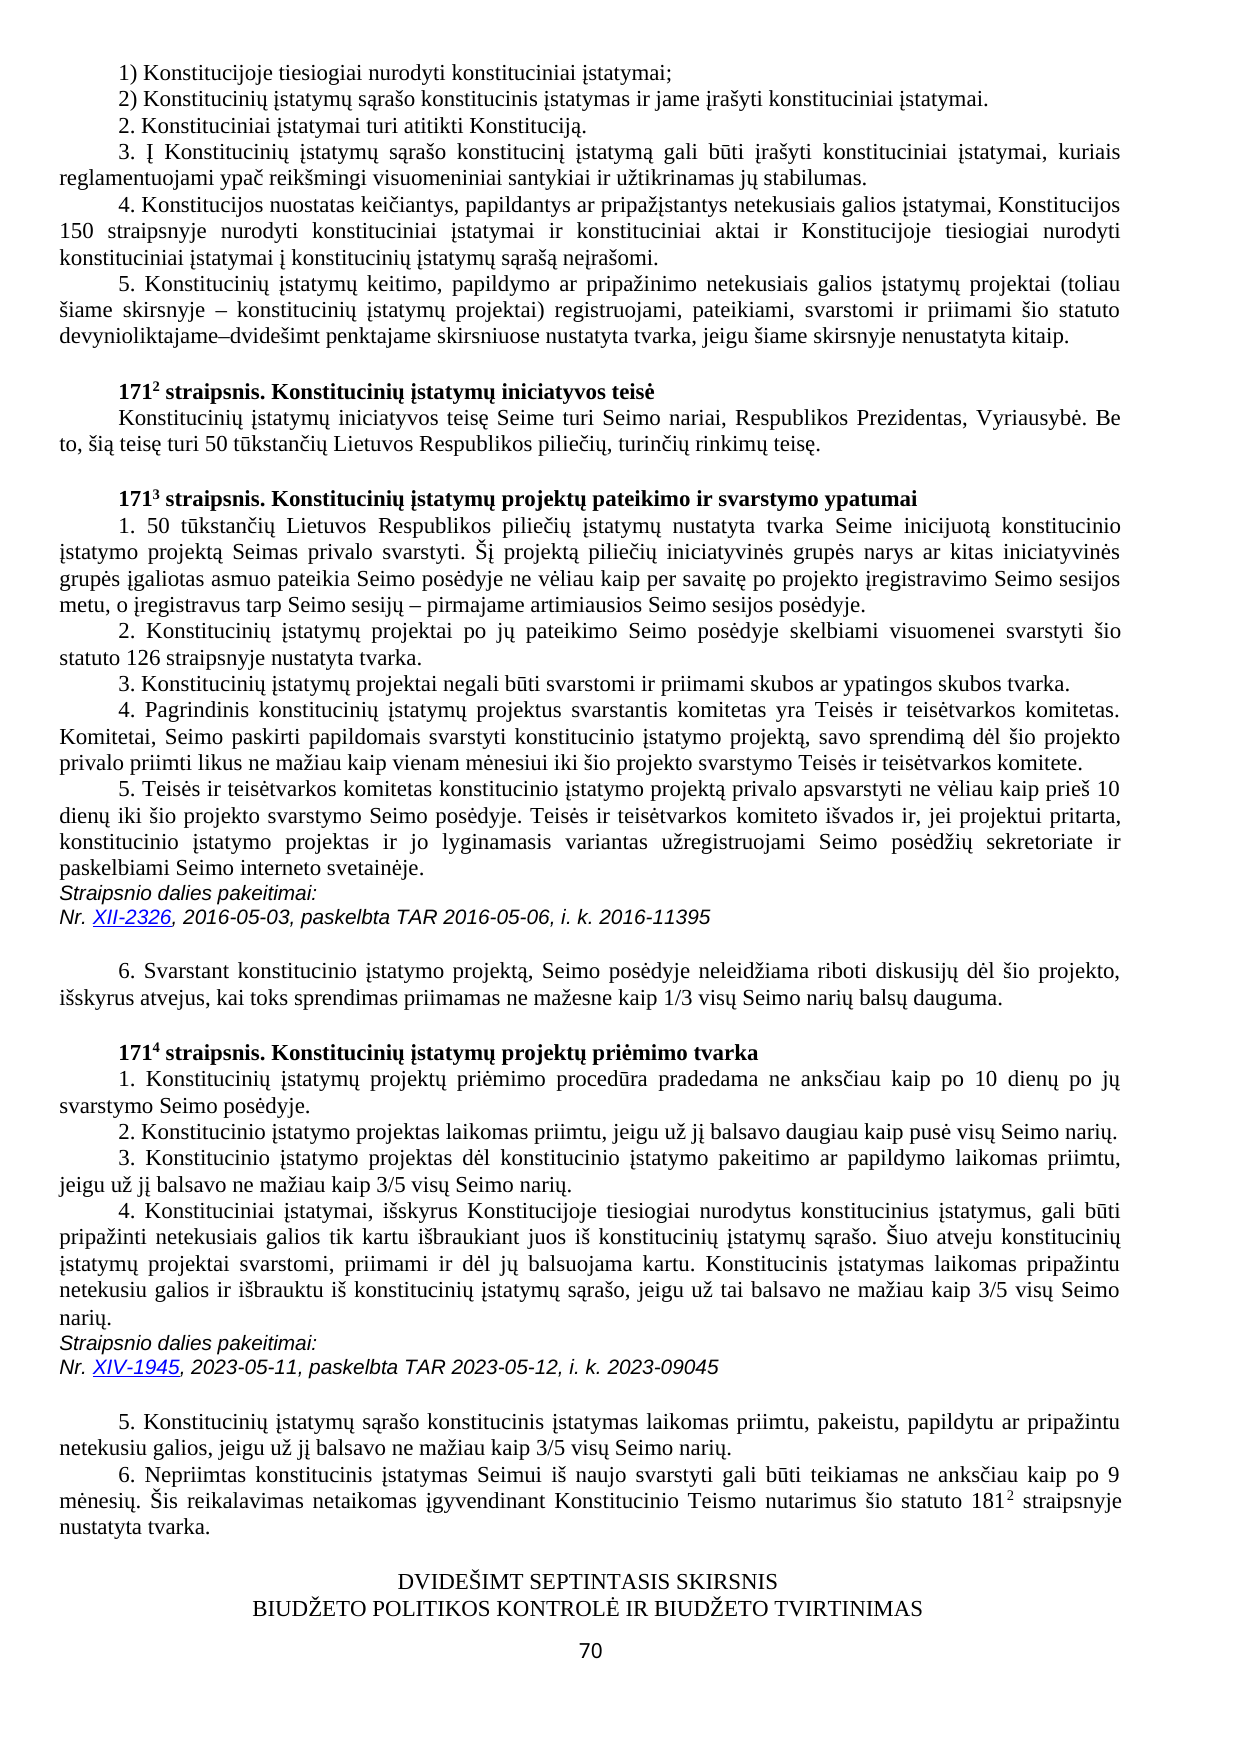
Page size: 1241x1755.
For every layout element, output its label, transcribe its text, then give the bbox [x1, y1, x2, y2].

text 1. 50 tūkstančių Lietuvos Respublikos piliečių įstatymų nustatyta tvarka Seime inicijuotą konstitucinio įstatymo projektą Seimas privalo svarstyti. Šį projektą piliečių iniciatyvinės grupės narys ar kitas iniciatyvinės grupės įgaliotas asmuo pateikia Seimo posėdyje ne vėliau kaip per savaitę po projekto įregistravimo Seimo sesijos metu, o įregistravus tarp Seimo sesijų – pirmajame artimiausios Seimo sesijos posėdyje. [59, 512, 1122, 617]
text 4. Konstituciniai įstatymai, išskyrus Konstitucijoje tiesiogiai nurodytus konstitucinius įstatymus, gali būti pripažinti netekusiais galios tik kartu išbraukiant juos iš konstitucinių įstatymų sąrašo. Šiuo atveju konstitucinių įstatymų projektai svarstomi, priimami ir dėl jų balsuojama kartu. Konstitucinis įstatymas laikomas pripažintu netekusiu galios ir išbrauktu iš konstitucinių įstatymų sąrašo, jeigu už tai balsavo ne mažiau kaip 3/5 visų Seimo narių. [59, 1197, 1122, 1331]
text 5. Teisės ir teisėtvarkos komitetas konstitucinio įstatymo projektą privalo apsvarstyti ne vėliau kaip prieš 10 dienų iki šio projekto svarstymo Seimo posėdyje. Teisės ir teisėtvarkos komiteto išvados ir, jei projektui pritarta, konstitucinio įstatymo projektas ir jo lyginamasis variantas užregistruojami Seimo posėdžių sekretoriate ir paskelbiami Seimo interneto svetainėje. [59, 775, 1122, 881]
text 5. Konstitucinių įstatymų sąrašo konstitucinis įstatymas laikomas priimtu, pakeistu, papildytu ar pripažintu netekusiu galios, jeigu už jį balsavo ne mažiau kaip 3/5 visų Seimo narių. [59, 1408, 1122, 1461]
text 6. Svarstant konstitucinio įstatymo projektą, Seimo posėdyje neleidžiama riboti diskusijų dėl šio projekto, išskyrus atvejus, kai toks sprendimas priimamas ne mažesne kaip 1/3 visų Seimo narių balsų dauguma. [59, 957, 1122, 1010]
text 3. Konstitucinio įstatymo projektas dėl konstitucinio įstatymo pakeitimo ar papildymo laikomas priimtu, jeigu už jį balsavo ne mažiau kaip 3/5 visų Seimo narių. [59, 1144, 1122, 1197]
text 6. Nepriimtas konstitucinis įstatymas Seimui iš naujo svarstyti gali būti teikiamas ne anksčiau kaip po 9 mėnesių. Šis reikalavimas netaikomas įgyvendinant Konstitucinio Teismo nutarimus šio statuto 1812 straipsnyje nustatyta tvarka. [59, 1461, 1122, 1540]
text 4. Konstitucijos nuostatas keičiantys, papildantys ar pripažįstantys netekusiais galios įstatymai, Konstitucijos 150 straipsnyje nurodyti konstituciniai įstatymai ir konstituciniai aktai ir Konstitucijoje tiesiogiai nurodyti konstituciniai įstatymai į konstitucinių įstatymų sąrašą neįrašomi. [59, 191, 1122, 270]
text 1. Konstitucinių įstatymų projektų priėmimo procedūra pradedama ne anksčiau kaip po 10 dienų po jų svarstymo Seimo posėdyje. [59, 1065, 1122, 1118]
text 3. Konstitucinių įstatymų projektai negali būti svarstomi ir priimami skubos ar ypatingos skubos tvarka. [59, 670, 1122, 696]
text 2) Konstitucinių įstatymų sąrašo konstitucinis įstatymas ir jame įrašyti konstituciniai įstatymai. [59, 85, 1122, 112]
text 2. Konstituciniai įstatymai turi atitikti Konstituciją. [59, 112, 1122, 138]
text 1713 straipsnis. Konstitucinių įstatymų projektų pateikimo ir svarstymo ypatumai [118, 486, 1122, 512]
text DVIDEŠIMT SEPTINTASIS SKIRSNIS [59, 1568, 1122, 1595]
text Nr. XIV-1945, 2023-05-11, paskelbta TAR 2023-05-12, i. k. 2023-09045 [59, 1355, 1122, 1379]
text 1) Konstitucijoje tiesiogiai nurodyti konstituciniai įstatymai; [59, 59, 1122, 85]
text 1712 straipsnis. Konstitucinių įstatymų iniciatyvos teisė [59, 378, 1122, 404]
text 5. Konstitucinių įstatymų keitimo, papildymo ar pripažinimo netekusiais galios įstatymų projektai (toliau šiame skirsnyje – konstitucinių įstatymų projektai) registruojami, pateikiami, svarstomi ir priimami šio statuto devynioliktajame–dvidešimt penktajame skirsniuose nustatyta tvarka, jeigu šiame skirsnyje nenustatyta kitaip. [59, 270, 1122, 349]
text 3. Į Konstitucinių įstatymų sąrašo konstitucinį įstatymą gali būti įrašyti konstituciniai įstatymai, kuriais reglamentuojami ypač reikšmingi visuomeniniai santykiai ir užtikrinamas jų stabilumas. [59, 138, 1122, 191]
text 2. Konstitucinio įstatymo projektas laikomas priimtu, jeigu už jį balsavo daugiau kaip pusė visų Seimo narių. [59, 1118, 1122, 1144]
text BIUDŽETO POLITIKOS KONTROLĖ IR BIUDŽETO TVIRTINIMAS [59, 1595, 1122, 1621]
text Konstitucinių įstatymų iniciatyvos teisę Seime turi Seimo nariai, Respublikos Prezidentas, Vyriausybė. Be to, šią teisę turi 50 tūkstančių Lietuvos Respublikos piliečių, turinčių rinkimų teisę. [59, 404, 1122, 457]
text 2. Konstitucinių įstatymų projektai po jų pateikimo Seimo posėdyje skelbiami visuomenei svarstyti šio statuto 126 straipsnyje nustatyta tvarka. [59, 617, 1122, 670]
text Nr. XII-2326, 2016-05-03, paskelbta TAR 2016-05-06, i. k. 2016-11395 [59, 905, 1122, 929]
text 1714 straipsnis. Konstitucinių įstatymų projektų priėmimo tvarka [59, 1039, 1099, 1065]
text Straipsnio dalies pakeitimai: [59, 1331, 1122, 1355]
text 4. Pagrindinis konstitucinių įstatymų projektus svarstantis komitetas yra Teisės ir teisėtvarkos komitetas. Komitetai, Seimo paskirti papildomais svarstyti konstitucinio įstatymo projektą, savo sprendimą dėl šio projekto privalo priimti likus ne mažiau kaip vienam mėnesiui iki šio projekto svarstymo Teisės ir teisėtvarkos komitete. [59, 696, 1122, 775]
text Straipsnio dalies pakeitimai: [59, 881, 1122, 905]
